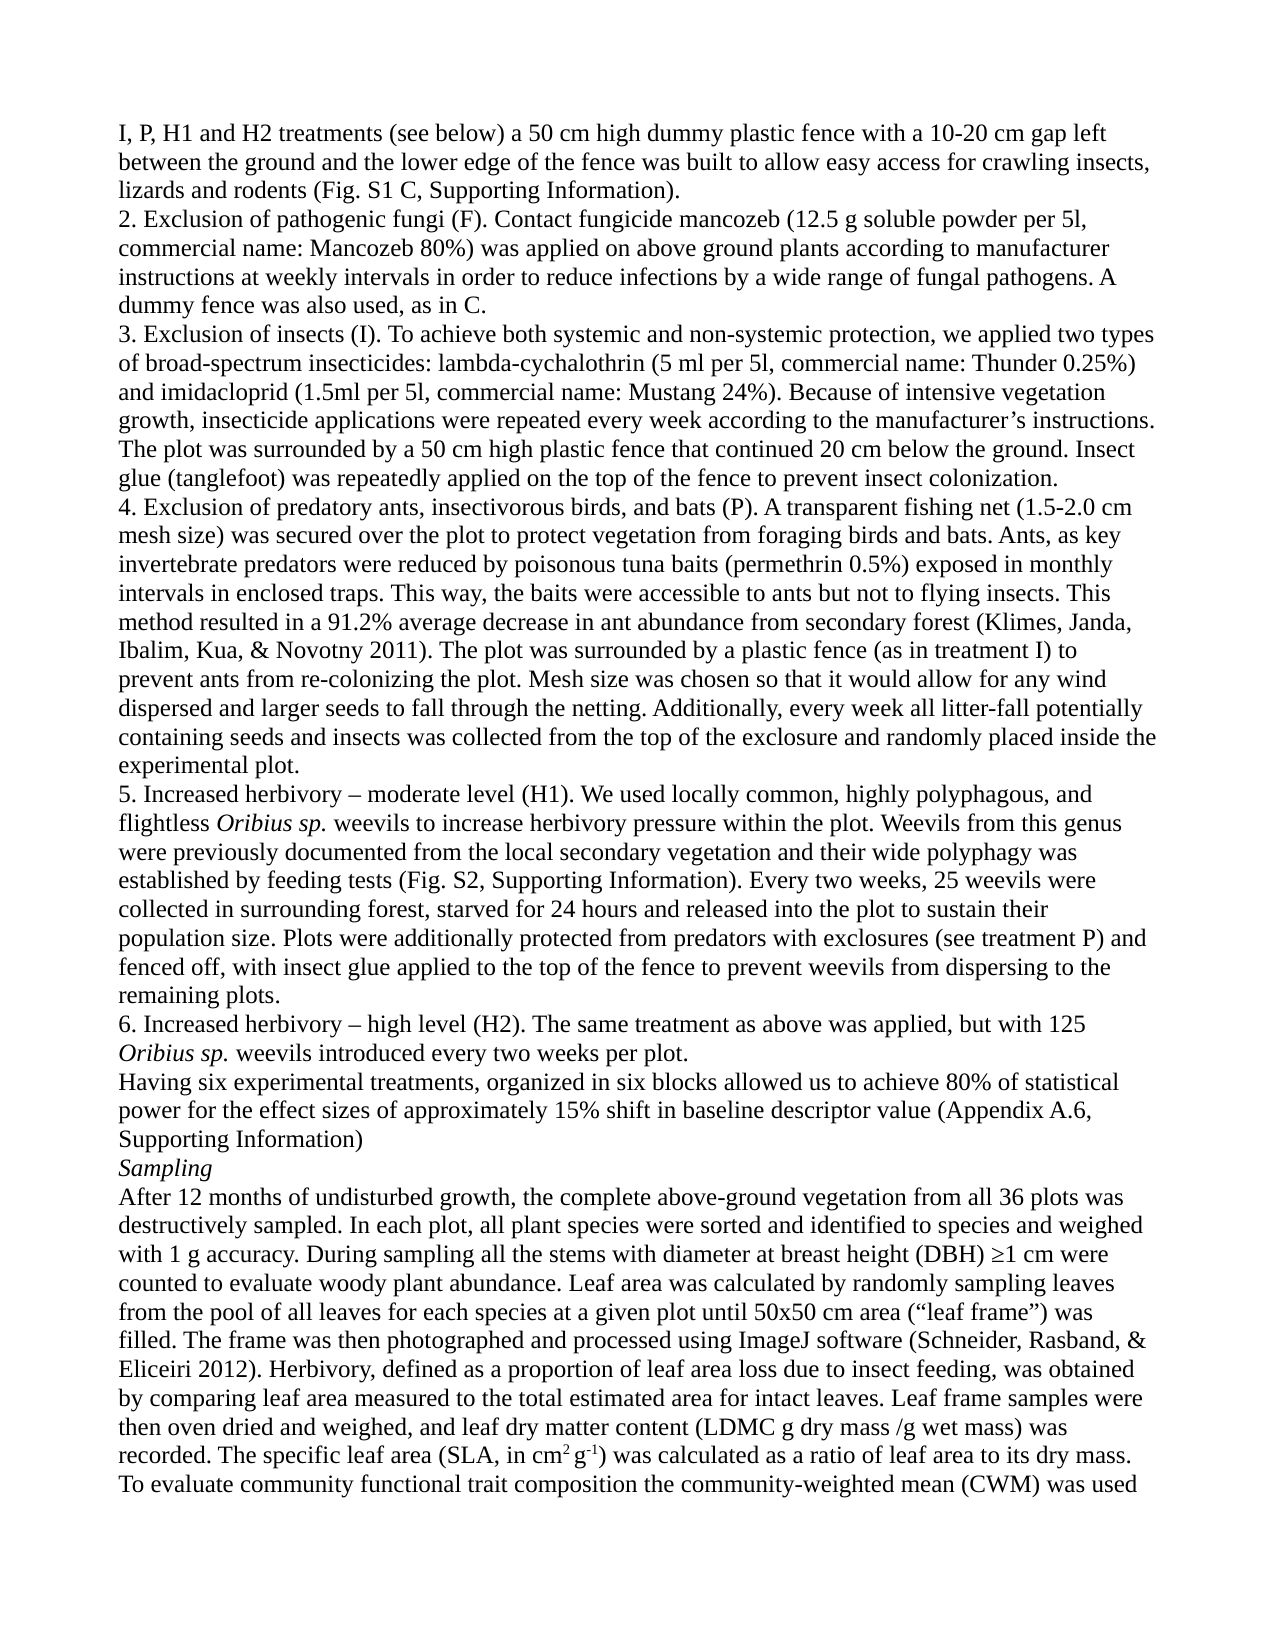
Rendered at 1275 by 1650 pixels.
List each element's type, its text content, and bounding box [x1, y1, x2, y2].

text 6. Increased herbivory – high level (H2). The same treatment as above was applied, but with 125 Oribius sp. weevils introduced every two weeks per plot. [118, 1009, 1157, 1067]
text Having six experimental treatments, organized in six blocks allowed us to achieve 80% of statistical power for the effect sizes of approximately 15% shift in baseline descriptor value (Appendix A.6, Supporting Information) [118, 1067, 1157, 1153]
text 5. Increased herbivory – moderate level (H1). We used locally common, highly polyphagous, and flightless Oribius sp. weevils to increase herbivory pressure within the plot. Weevils from this genus were previously documented from the local secondary vegetation and their wide polyphagy was established by feeding tests (Fig. S2, Supporting Information). Every two weeks, 25 weevils were collected in surrounding forest, starved for 24 hours and released into the plot to sustain their population size. Plots were additionally protected from predators with exclosures (see treatment P) and fenced off, with insect glue applied to the top of the fence to prevent weevils from dispersing to the remaining plots. [118, 779, 1157, 1009]
text Sampling [118, 1153, 1157, 1182]
text I, P, H1 and H2 treatments (see below) a 50 cm high dummy plastic fence with a 10-20 cm gap left between the ground and the lower edge of the fence was built to allow easy access for crawling insects, lizards and rodents (Fig. S1 C, Supporting Information). [118, 118, 1157, 204]
text 2. Exclusion of pathogenic fungi (F). Contact fungicide mancozeb (12.5 g soluble powder per 5l, commercial name: Mancozeb 80%) was applied on above ground plants according to manufacturer instructions at weekly intervals in order to reduce infections by a wide range of fungal pathogens. A dummy fence was also used, as in C. [118, 204, 1157, 319]
text After 12 months of undisturbed growth, the complete above-ground vegetation from all 36 plots was destructively sampled. In each plot, all plant species were sorted and identified to species and weighed with 1 g accuracy. During sampling all the stems with diameter at breast height (DBH) ≥1 cm were counted to evaluate woody plant abundance. Leaf area was calculated by randomly sampling leaves from the pool of all leaves for each species at a given plot until 50x50 cm area (“leaf frame”) was filled. The frame was then photographed and processed using ImageJ software (Schneider, Rasband, & Eliceiri 2012). Herbivory, defined as a proportion of leaf area loss due to insect feeding, was obtained by comparing leaf area measured to the total estimated area for intact leaves. Leaf frame samples were then oven dried and weighed, and leaf dry matter content (LDMC g dry mass /g wet mass) was recorded. The specific leaf area (SLA, in cm2 g-1) was calculated as a ratio of leaf area to its dry mass. To evaluate community functional trait composition the community-weighted mean (CWM) was used [118, 1182, 1157, 1498]
text 3. Exclusion of insects (I). To achieve both systemic and non-systemic protection, we applied two types of broad-spectrum insecticides: lambda-cychalothrin (5 ml per 5l, commercial name: Thunder 0.25%) and imidacloprid (1.5ml per 5l, commercial name: Mustang 24%). Because of intensive vegetation growth, insecticide applications were repeated every week according to the manufacturer’s instructions. The plot was surrounded by a 50 cm high plastic fence that continued 20 cm below the ground. Insect glue (tanglefoot) was repeatedly applied on the top of the fence to prevent insect colonization. [118, 319, 1157, 492]
text 4. Exclusion of predatory ants, insectivorous birds, and bats (P). A transparent fishing net (1.5-2.0 cm mesh size) was secured over the plot to protect vegetation from foraging birds and bats. Ants, as key invertebrate predators were reduced by poisonous tuna baits (permethrin 0.5%) exposed in monthly intervals in enclosed traps. This way, the baits were accessible to ants but not to flying insects. This method resulted in a 91.2% average decrease in ant abundance from secondary forest (Klimes, Janda, Ibalim, Kua, & Novotny 2011). The plot was surrounded by a plastic fence (as in treatment I) to prevent ants from re-colonizing the plot. Mesh size was chosen so that it would allow for any wind dispersed and larger seeds to fall through the netting. Additionally, every week all litter-fall potentially containing seeds and insects was collected from the top of the exclosure and randomly placed inside the experimental plot. [118, 492, 1157, 779]
